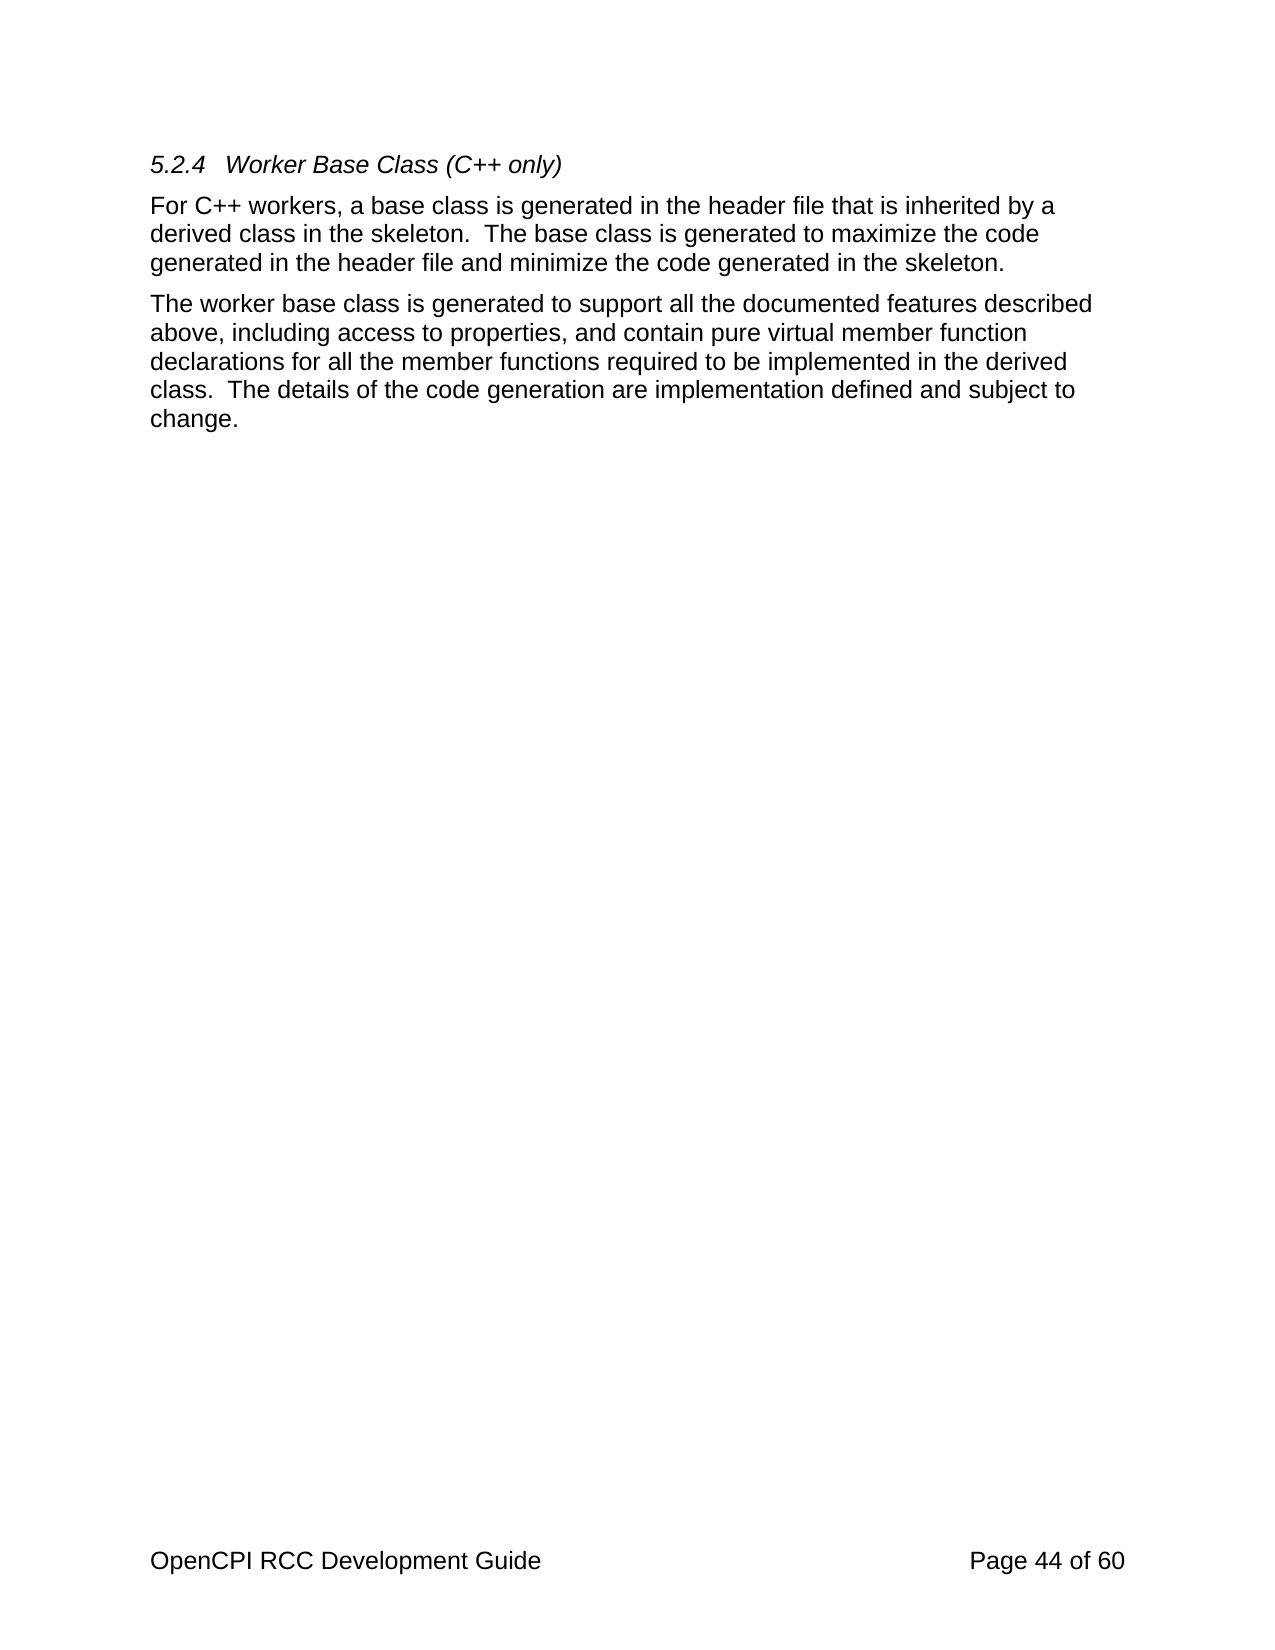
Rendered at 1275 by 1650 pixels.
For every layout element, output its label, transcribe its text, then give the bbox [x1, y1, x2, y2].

subtitle Worker Base Class (C++ only) [150, 150, 1125, 179]
text The worker base class is generated to support all the documented features described above, including access to properties, and contain pure virtual member function declarations for all the member functions required to be implemented in the derived class. The details of the code generation are implementation defined and subject to change. [150, 289, 1125, 433]
text For C++ workers, a base class is generated in the header file that is inherited by a derived class in the skeleton. The base class is generated to maximize the code generated in the header file and minimize the code generated in the skeleton. [150, 191, 1125, 277]
